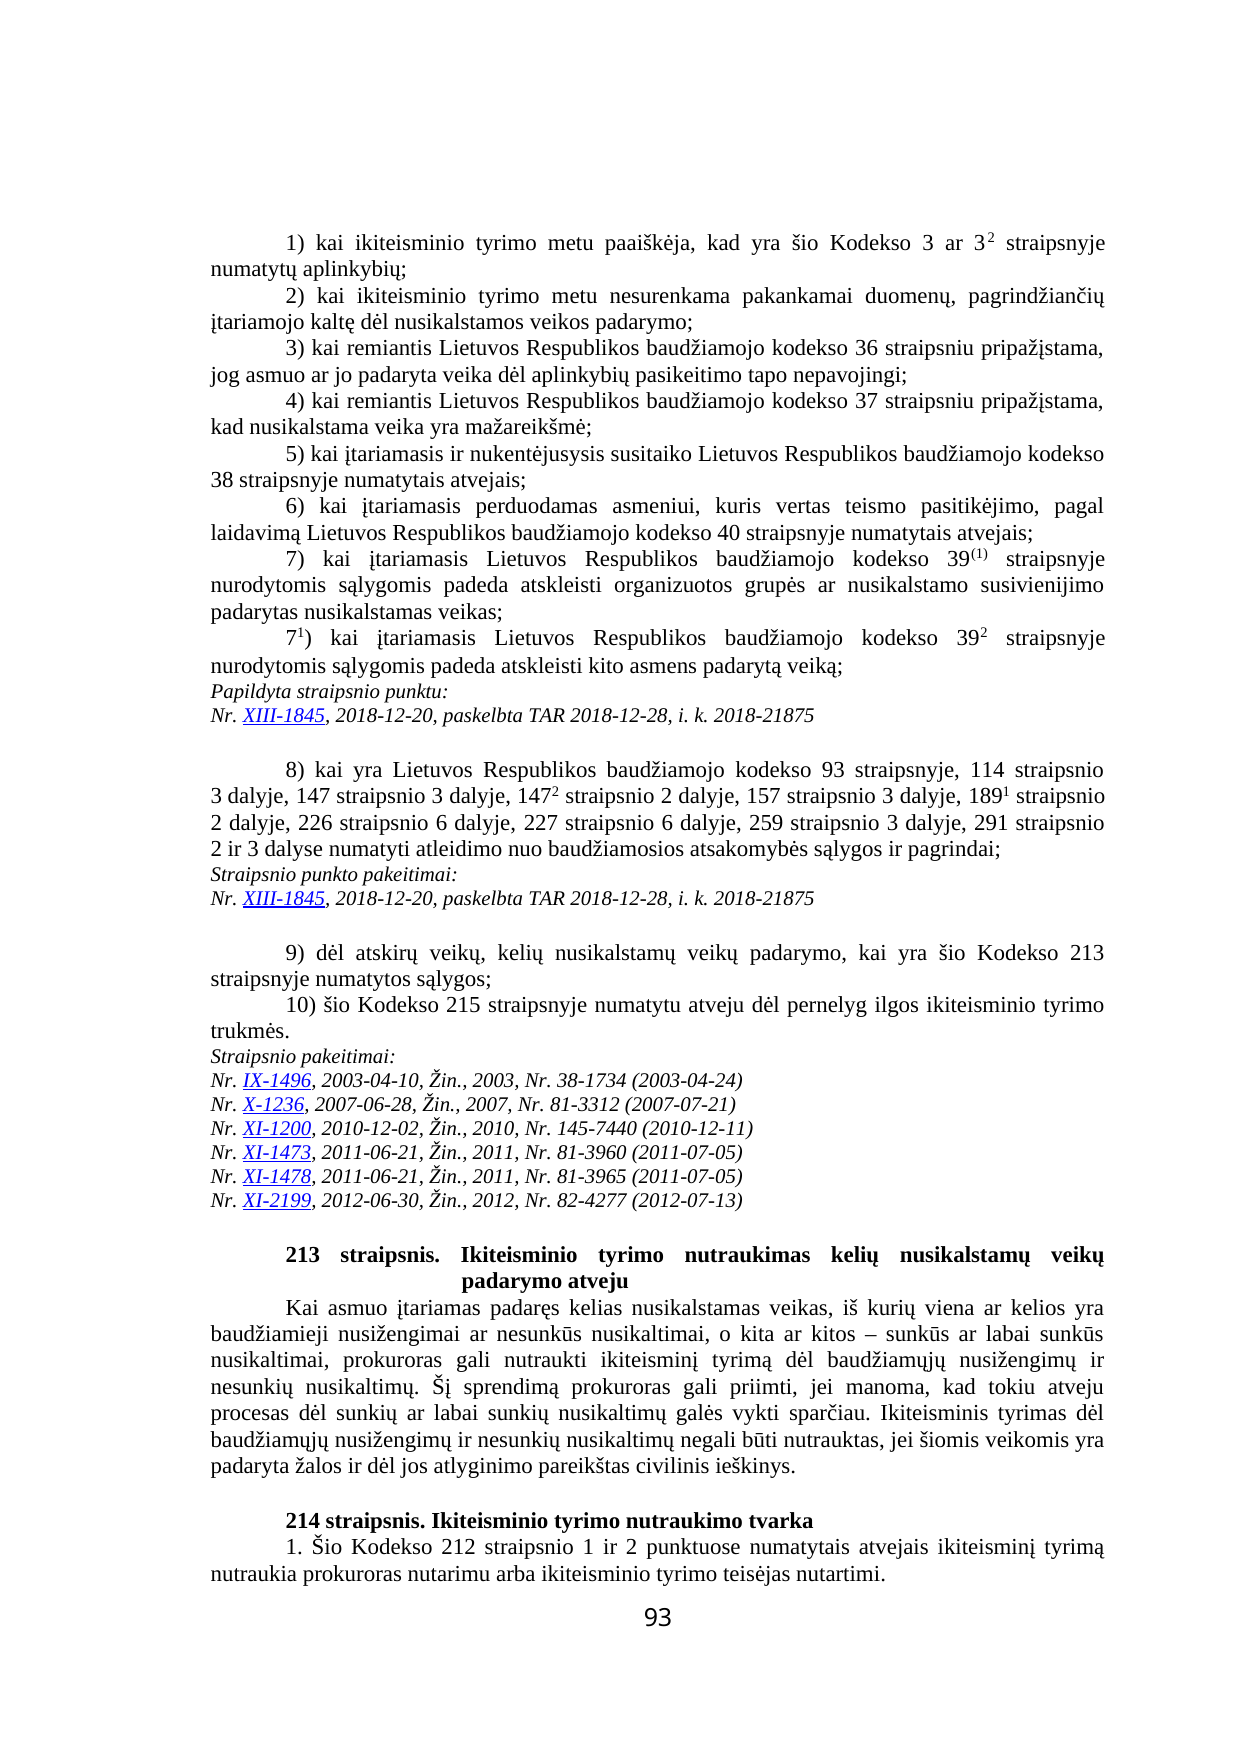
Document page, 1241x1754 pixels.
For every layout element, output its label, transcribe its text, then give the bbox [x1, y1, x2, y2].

text 8) kai yra Lietuvos Respublikos baudžiamojo kodekso 93 straipsnyje, 114 straipsnio 3 dalyje, 147 straipsnio 3 dalyje, 1472 straipsnio 2 dalyje, 157 straipsnio 3 dalyje, 1891 straipsnio 2 dalyje, 226 straipsnio 6 dalyje, 227 straipsnio 6 dalyje, 259 straipsnio 3 dalyje, 291 straipsnio 2 ir 3 dalyse numatyti atleidimo nuo baudžiamosios atsakomybės sąlygos ir pagrindai; [210, 756, 1105, 862]
text 4) kai remiantis Lietuvos Respublikos baudžiamojo kodekso 37 straipsniu pripažįstama, kad nusikalstama veika yra mažareikšmė; [210, 387, 1105, 440]
text 71) kai įtariamasis Lietuvos Respublikos baudžiamojo kodekso 392 straipsnyje nurodytomis sąlygomis padeda atskleisti kito asmens padarytą veiką; [210, 624, 1105, 679]
text Papildyta straipsnio punktu: [210, 679, 1105, 703]
text Nr. X-1236, 2007-06-28, Žin., 2007, Nr. 81-3312 (2007-07-21) [210, 1092, 1105, 1116]
text Nr. XI-1200, 2010-12-02, Žin., 2010, Nr. 145-7440 (2010-12-11) [210, 1116, 1105, 1140]
text 10) šio Kodekso 215 straipsnyje numatytu atveju dėl pernelyg ilgos ikiteisminio tyrimo trukmės. [210, 991, 1105, 1044]
text 213 straipsnis. Ikiteisminio tyrimo nutraukimas kelių nusikalstamų veikų padarymo atveju [285, 1241, 1105, 1294]
text 7) kai įtariamasis Lietuvos Respublikos baudžiamojo kodekso 39(1) straipsnyje nurodytomis sąlygomis padeda atskleisti organizuotos grupės ar nusikalstamo susivienijimo padarytas nusikalstamas veikas; [210, 545, 1105, 624]
text 214 straipsnis. Ikiteisminio tyrimo nutraukimo tvarka [210, 1507, 1105, 1533]
text Nr. IX-1496, 2003-04-10, Žin., 2003, Nr. 38-1734 (2003-04-24) [210, 1068, 1105, 1092]
text Nr. XIII-1845, 2018-12-20, paskelbta TAR 2018-12-28, i. k. 2018-21875 [210, 886, 1105, 910]
text 5) kai įtariamasis ir nukentėjusysis susitaiko Lietuvos Respublikos baudžiamojo kodekso 38 straipsnyje numatytais atvejais; [210, 440, 1105, 492]
text 2) kai ikiteisminio tyrimo metu nesurenkama pakankamai duomenų, pagrindžiančių įtariamojo kaltę dėl nusikalstamos veikos padarymo; [210, 282, 1105, 334]
text 9) dėl atskirų veikų, kelių nusikalstamų veikų padarymo, kai yra šio Kodekso 213 straipsnyje numatytos sąlygos; [210, 938, 1105, 991]
text Straipsnio punkto pakeitimai: [210, 862, 1105, 886]
text Nr. XI-2199, 2012-06-30, Žin., 2012, Nr. 82-4277 (2012-07-13) [210, 1188, 1105, 1212]
text Kai asmuo įtariamas padaręs kelias nusikalstamas veikas, iš kurių viena ar kelios yra baudžiamieji nusižengimai ar nesunkūs nusikaltimai, o kita ar kitos – sunkūs ar labai sunkūs nusikaltimai, prokuroras gali nutraukti ikiteisminį tyrimą dėl baudžiamųjų nusižengimų ir nesunkių nusikaltimų. Šį sprendimą prokuroras gali priimti, jei manoma, kad tokiu atveju procesas dėl sunkių ar labai sunkių nusikaltimų galės vykti sparčiau. Ikiteisminis tyrimas dėl baudžiamųjų nusižengimų ir nesunkių nusikaltimų negali būti nutrauktas, jei šiomis veikomis yra padaryta žalos ir dėl jos atlyginimo pareikštas civilinis ieškinys. [210, 1294, 1105, 1478]
text 1) kai ikiteisminio tyrimo metu paaiškėja, kad yra šio Kodekso 3 ar 32 straipsnyje numatytų aplinkybių; [210, 229, 1105, 282]
text Nr. XI-1473, 2011-06-21, Žin., 2011, Nr. 81-3960 (2011-07-05) [210, 1140, 1105, 1164]
text 3) kai remiantis Lietuvos Respublikos baudžiamojo kodekso 36 straipsniu pripažįstama, jog asmuo ar jo padaryta veika dėl aplinkybių pasikeitimo tapo nepavojingi; [210, 334, 1105, 387]
text Straipsnio pakeitimai: [210, 1044, 1105, 1068]
text Nr. XIII-1845, 2018-12-20, paskelbta TAR 2018-12-28, i. k. 2018-21875 [210, 703, 1105, 727]
text 1. Šio Kodekso 212 straipsnio 1 ir 2 punktuose numatytais atvejais ikiteisminį tyrimą nutraukia prokuroras nutarimu arba ikiteisminio tyrimo teisėjas nutartimi. [210, 1533, 1105, 1586]
text 6) kai įtariamasis perduodamas asmeniui, kuris vertas teismo pasitikėjimo, pagal laidavimą Lietuvos Respublikos baudžiamojo kodekso 40 straipsnyje numatytais atvejais; [210, 492, 1105, 545]
text Nr. XI-1478, 2011-06-21, Žin., 2011, Nr. 81-3965 (2011-07-05) [210, 1164, 1105, 1188]
